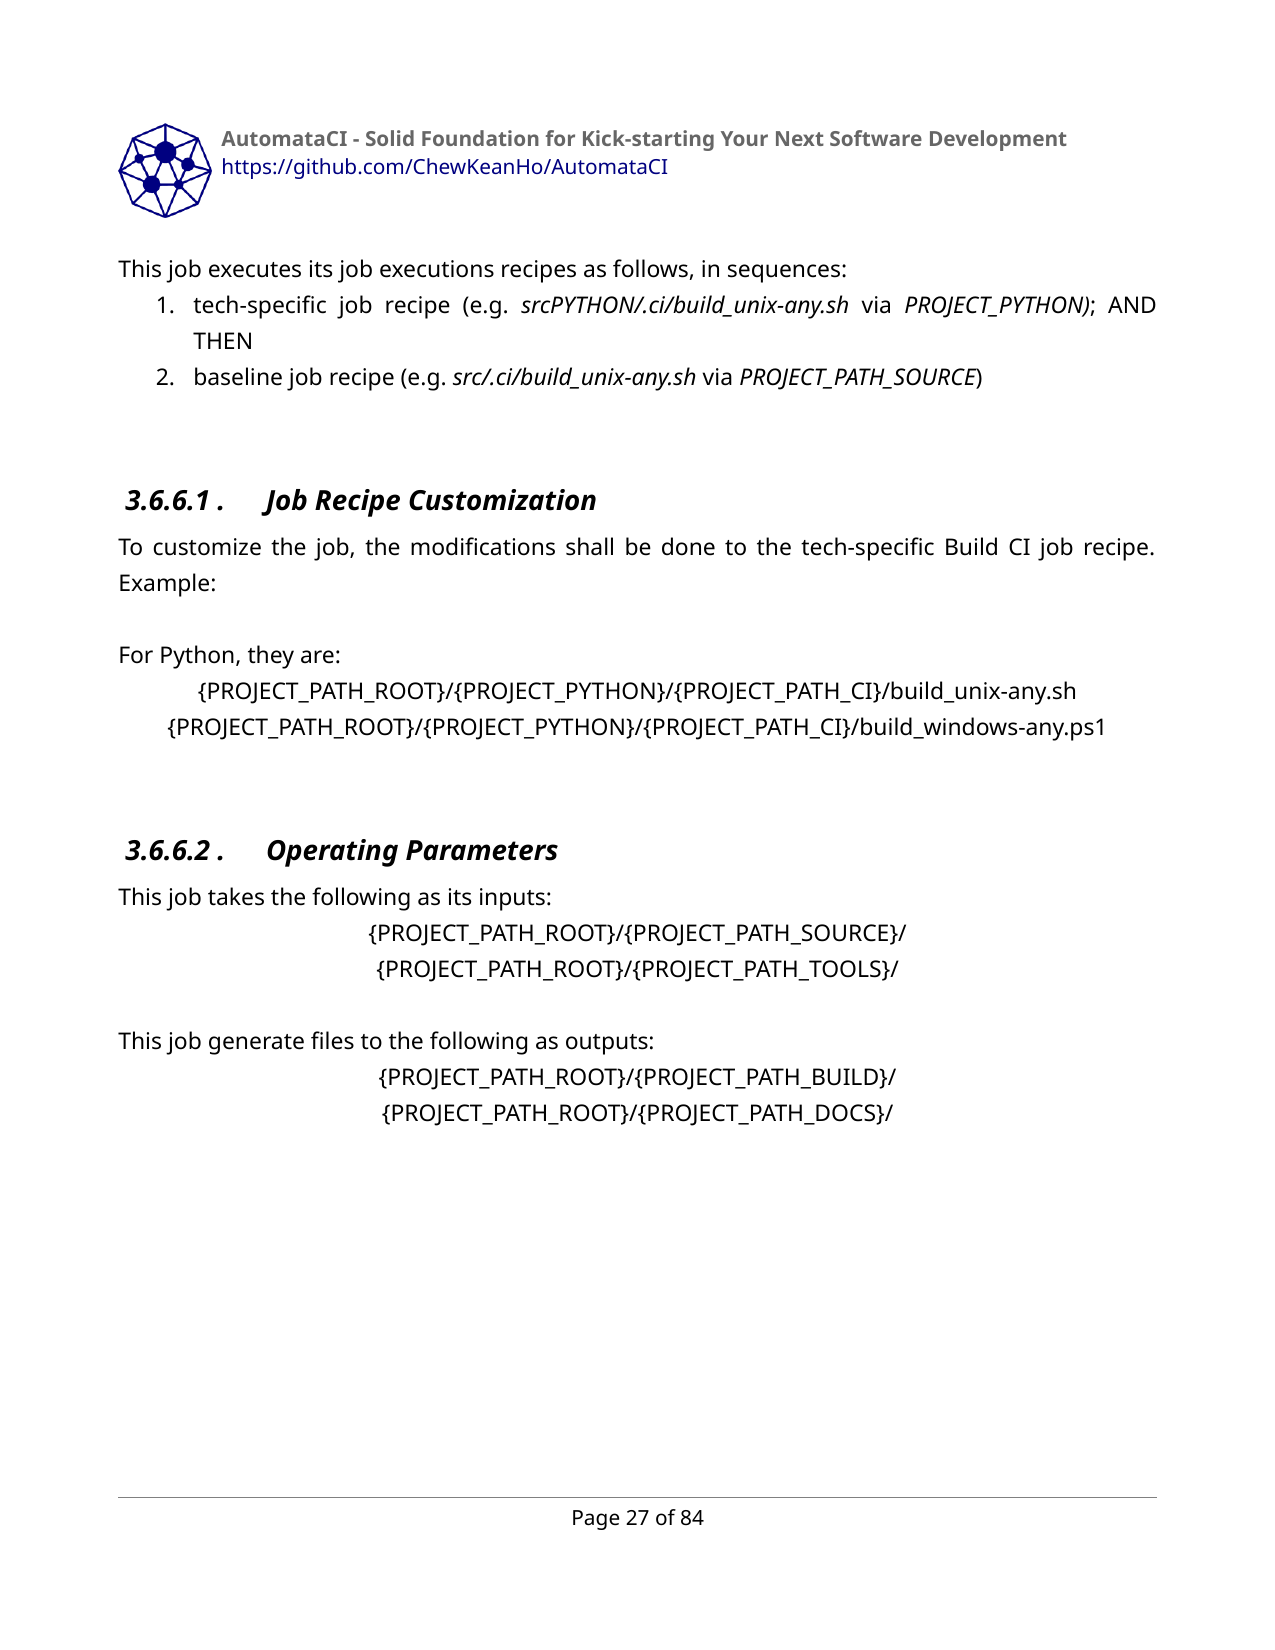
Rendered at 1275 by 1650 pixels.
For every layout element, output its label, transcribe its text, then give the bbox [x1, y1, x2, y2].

list tech-specific job recipe (e.g. srcPYTHON/.ci/build_unix-any.sh via PROJECT_PYTHON); AND THEN [156, 289, 1157, 356]
subtitle Job Recipe Customization [118, 481, 1157, 519]
list baseline job recipe (e.g. src/.ci/build_unix-any.sh via PROJECT_PATH_SOURCE) [156, 361, 1157, 392]
text {PROJECT_PATH_ROOT}/{PROJECT_PYTHON}/{PROJECT_PATH_CI}/build_windows-any.ps1 [118, 711, 1157, 742]
text {PROJECT_PATH_ROOT}/{PROJECT_PATH_TOOLS}/ [118, 953, 1157, 984]
subtitle Operating Parameters [118, 831, 1157, 869]
text {PROJECT_PATH_ROOT}/{PROJECT_PATH_DOCS}/ [118, 1097, 1157, 1128]
text To customize the job, the modifications shall be done to the tech-specific Build CI job recipe. Example: [118, 531, 1157, 598]
text {PROJECT_PATH_ROOT}/{PROJECT_PATH_BUILD}/ [118, 1061, 1157, 1092]
text {PROJECT_PATH_ROOT}/{PROJECT_PYTHON}/{PROJECT_PATH_CI}/build_unix-any.sh [118, 675, 1157, 706]
text For Python, they are: [118, 639, 1157, 670]
text This job generate files to the following as outputs: [118, 1025, 1157, 1056]
text This job takes the following as its inputs: [118, 881, 1157, 913]
text This job executes its job executions recipes as follows, in sequences: [118, 253, 1157, 284]
text {PROJECT_PATH_ROOT}/{PROJECT_PATH_SOURCE}/ [118, 917, 1157, 948]
picture [118, 123, 212, 218]
